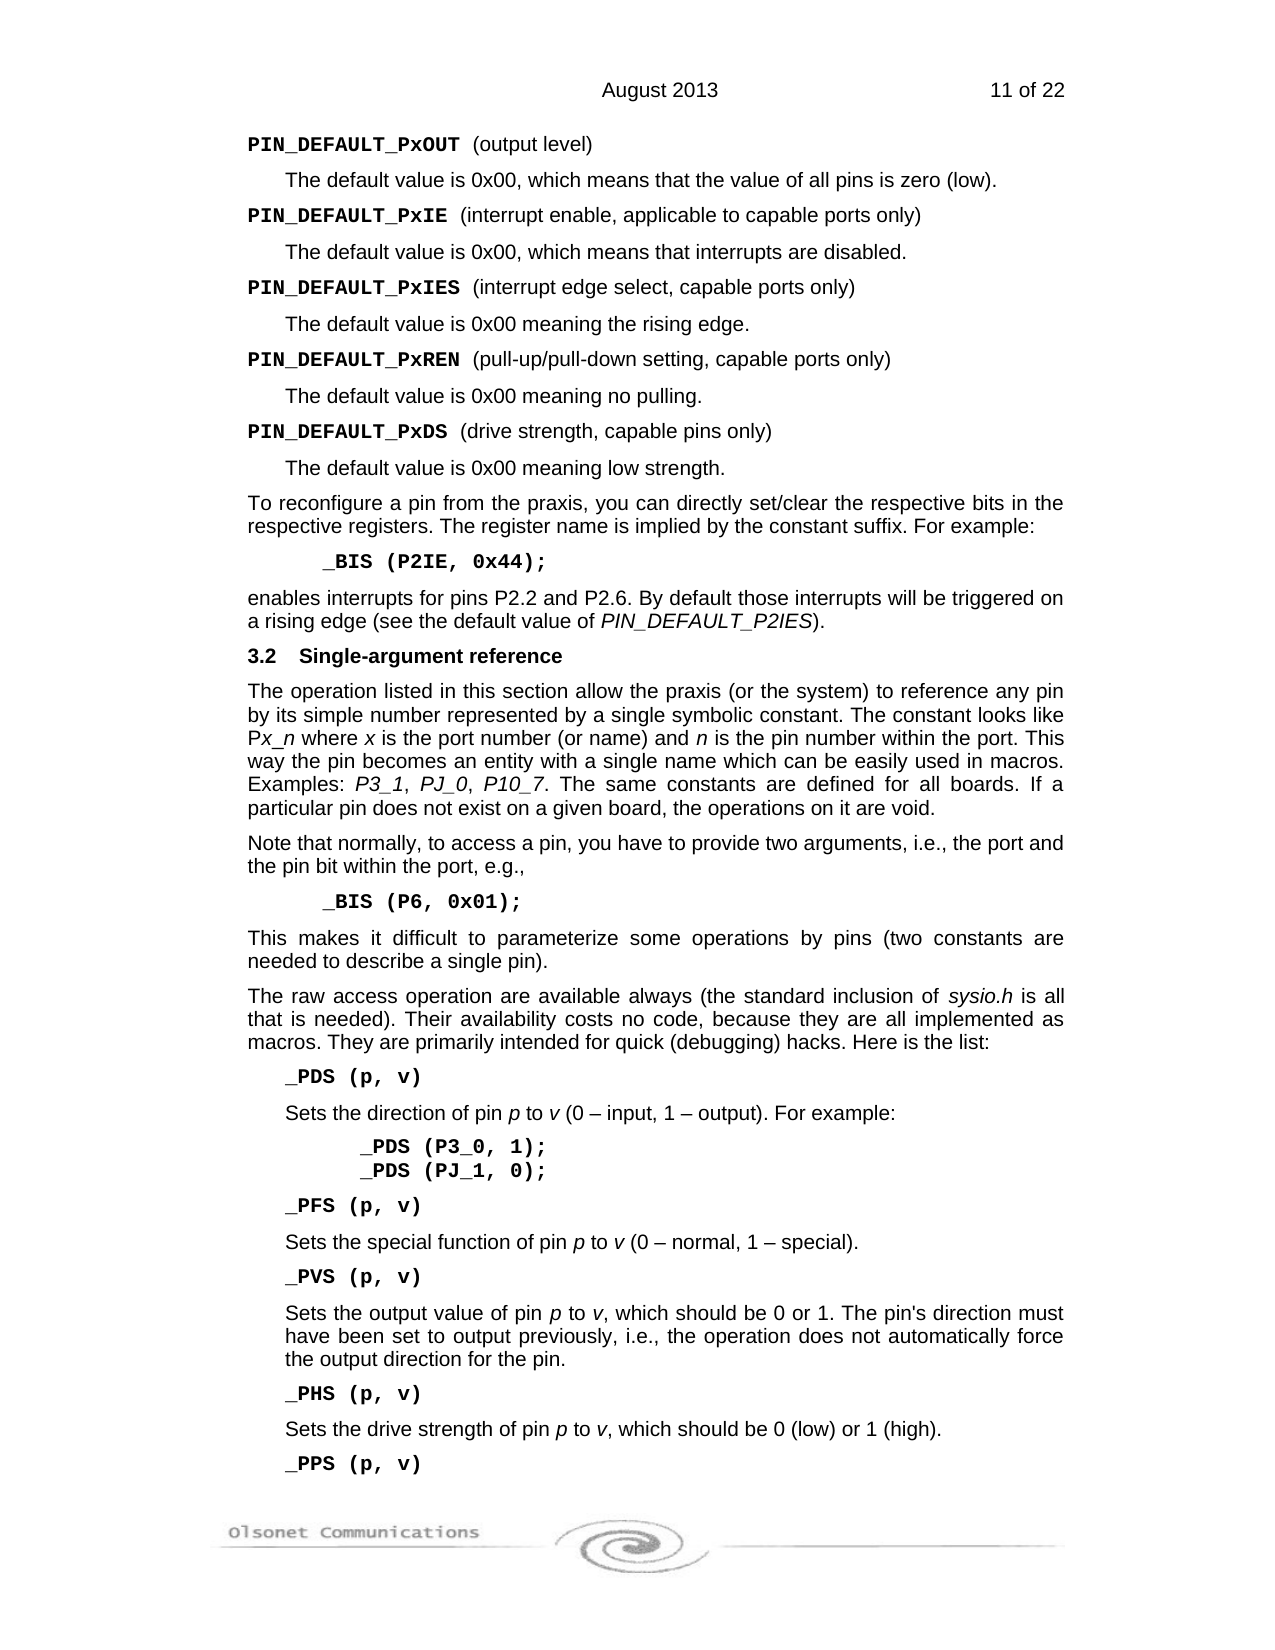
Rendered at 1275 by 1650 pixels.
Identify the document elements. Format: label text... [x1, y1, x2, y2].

text This makes it difficult to parameterize some operations by pins (two constants are needed to describe a single pin). [247, 926, 1065, 973]
text _PHS (p, v) [285, 1383, 1065, 1406]
text The default value is 0x00, which means that interrupts are disabled. [285, 241, 1065, 264]
text _PPS (p, v) [285, 1453, 1065, 1477]
subtitle Single-argument reference [247, 645, 1065, 668]
text The default value is 0x00 meaning low strength. [285, 457, 1065, 480]
text _PVS (p, v) [285, 1266, 1065, 1289]
text Sets the drive strength of pin p to v, which should be 0 (low) or 1 (high). [285, 1418, 1065, 1441]
text Sets the special function of pin p to v (0 – normal, 1 – special). [285, 1231, 1065, 1254]
text Sets the direction of pin p to v (0 – input, 1 – output). For example: [285, 1101, 1065, 1124]
text _PDS (P3_0, 1); [285, 1136, 1065, 1160]
text Sets the output value of pin p to v, which should be 0 or 1. The pin's direction must have been set to output previously, i.e., the operation does not automatically force the output direction for the pin. [285, 1301, 1065, 1371]
text _BIS (P6, 0x01); [247, 889, 1065, 914]
text PIN_DEFAULT_PxOUT (output level) [247, 132, 1065, 157]
text The default value is 0x00 meaning the rising edge. [285, 313, 1065, 336]
text _PDS (p, v) [285, 1066, 1065, 1089]
text The raw access operation are available always (the standard inclusion of sysio.h is all that is needed). Their availability costs no code, because they are all implemented as macros. They are primarily intended for quick (debugging) hacks. Here is the list: [247, 984, 1065, 1054]
text PIN_DEFAULT_PxIES (interrupt edge select, capable ports only) [247, 276, 1065, 301]
text The default value is 0x00 meaning no pulling. [285, 385, 1065, 408]
text To reconfigure a pin from the praxis, you can directly set/clear the respective bits in the respective registers. The register name is implied by the constant suffix. For example: [247, 492, 1065, 538]
text _BIS (P2IE, 0x44); [247, 550, 1065, 575]
text enables interrupts for pins P2.2 and P2.6. By default those interrupts will be triggered on a rising edge (see the default value of PIN_DEFAULT_P2IES). [247, 587, 1065, 633]
text The operation listed in this section allow the praxis (or the system) to reference any pin by its simple number represented by a single symbolic constant. The constant looks like Px_n where x is the port number (or name) and n is the pin number within the port. This way the pin becomes an entity with a single name which can be easily used in macros. Examples: P3_1, PJ_0, P10_7. The same constants are defined for all boards. If a particular pin does not exist on a given board, the operations on it are void. [247, 680, 1065, 819]
text PIN_DEFAULT_PxIE (interrupt enable, applicable to capable ports only) [247, 204, 1065, 229]
text PIN_DEFAULT_PxDS (drive strength, capable pins only) [247, 420, 1065, 445]
text _PDS (PJ_1, 0); [285, 1160, 1065, 1183]
picture [210, 1504, 1065, 1596]
text PIN_DEFAULT_PxREN (pull-up/pull-down setting, capable ports only) [247, 348, 1065, 373]
text _PFS (p, v) [285, 1195, 1065, 1219]
text The default value is 0x00, which means that the value of all pins is zero (low). [285, 169, 1065, 192]
text Note that normally, to access a pin, you have to provide two arguments, i.e., the port and the pin bit within the port, e.g., [247, 831, 1065, 877]
